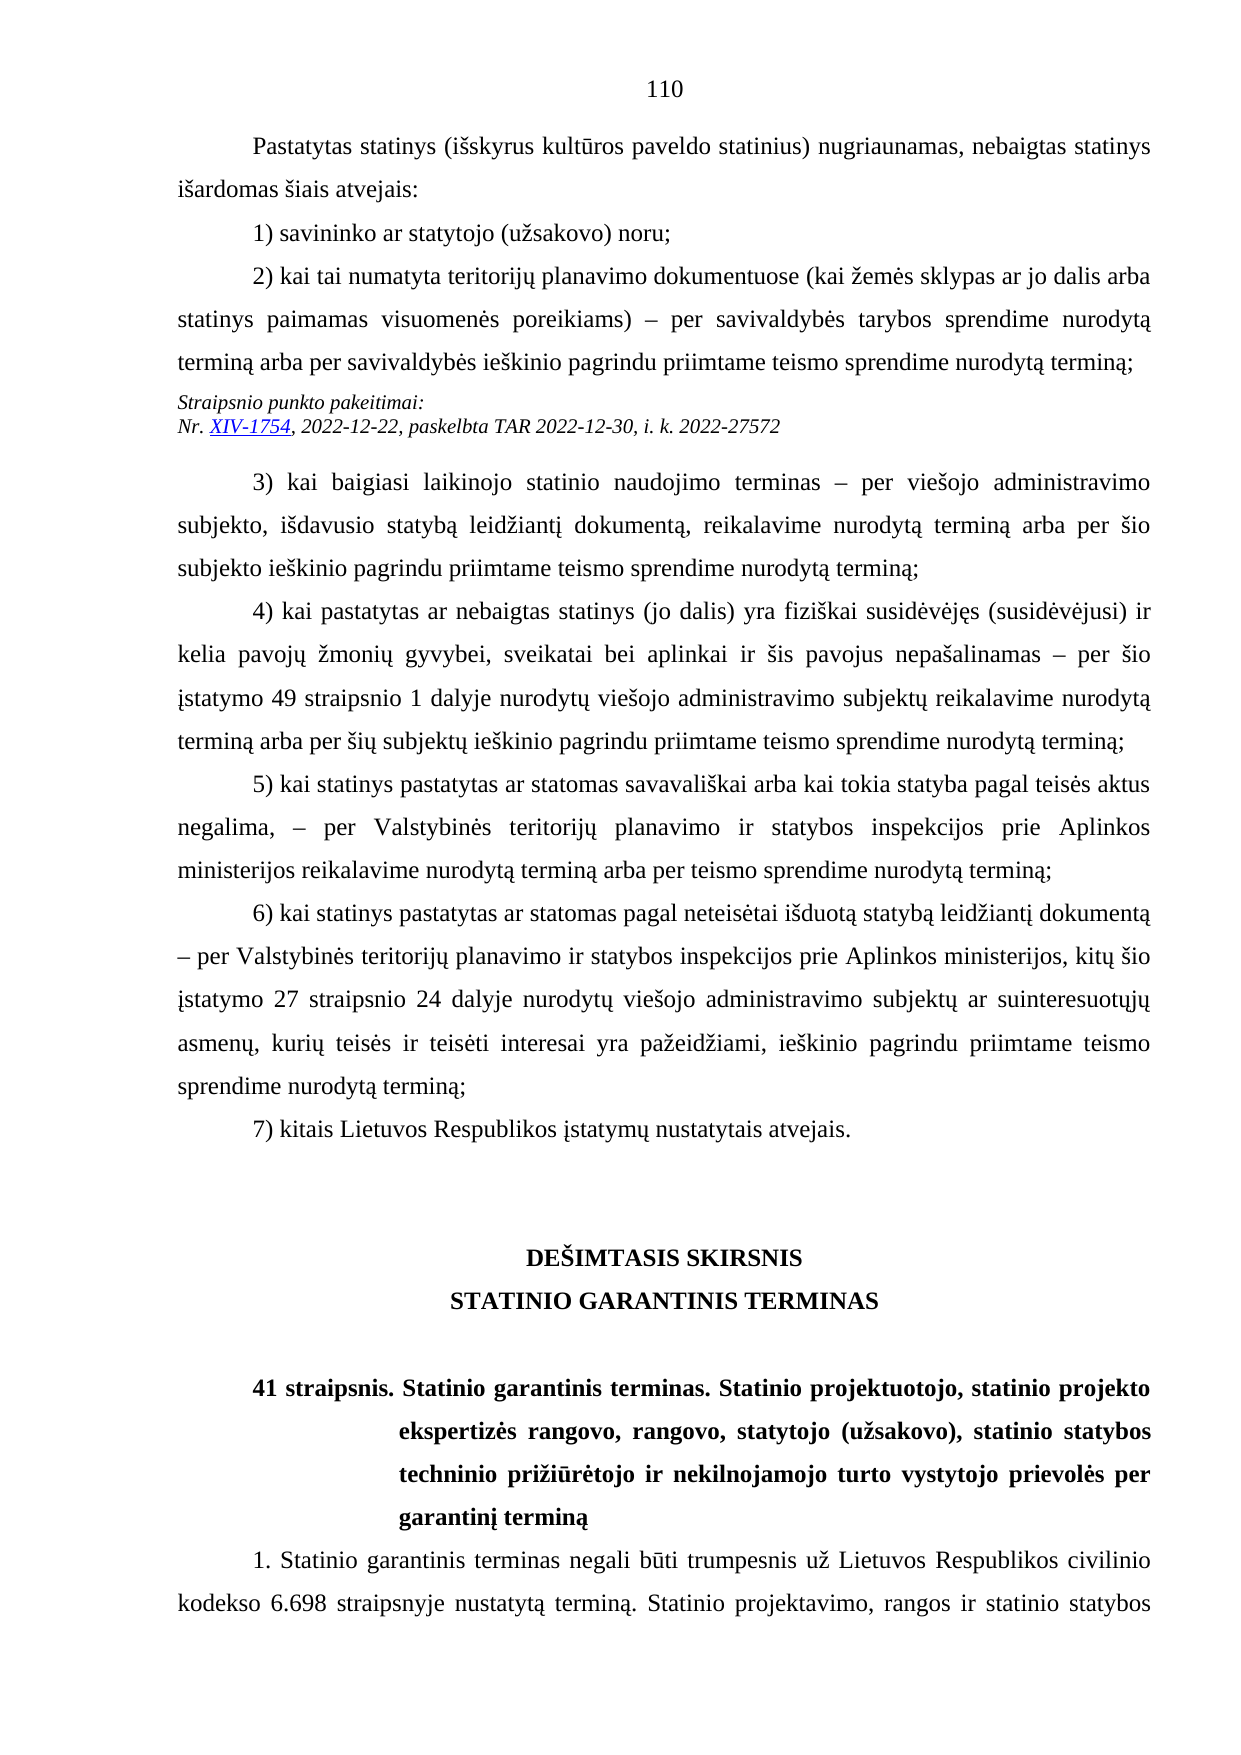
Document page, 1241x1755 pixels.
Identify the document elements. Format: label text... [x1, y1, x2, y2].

text DEŠIMTASIS SKIRSNIS [177, 1243, 1152, 1272]
text 2) kai tai numatyta teritorijų planavimo dokumentuose (kai žemės sklypas ar jo dalis arba statinys paimamas visuomenės poreikiams) – per savivaldybės tarybos sprendime nurodytą terminą arba per savivaldybės ieškinio pagrindu priimtame teismo sprendime nurodytą terminą; [177, 261, 1152, 376]
text Straipsnio punkto pakeitimai: [177, 390, 1152, 414]
text 7) kitais Lietuvos Respublikos įstatymų nustatytais atvejais. [177, 1114, 1152, 1143]
text 5) kai statinys pastatytas ar statomas savavališkai arba kai tokia statyba pagal teisės aktus negalima, – per Valstybinės teritorijų planavimo ir statybos inspekcijos prie Aplinkos ministerijos reikalavime nurodytą terminą arba per teismo sprendime nurodytą terminą; [177, 769, 1152, 884]
text 1. Statinio garantinis terminas negali būti trumpesnis už Lietuvos Respublikos civilinio kodekso 6.698 straipsnyje nustatytą terminą. Statinio projektavimo, rangos ir statinio statybos [177, 1545, 1152, 1617]
text 1) savininko ar statytojo (užsakovo) noru; [177, 218, 1152, 246]
text 4) kai pastatytas ar nebaigtas statinys (jo dalis) yra fiziškai susidėvėjęs (susidėvėjusi) ir kelia pavojų žmonių gyvybei, sveikatai bei aplinkai ir šis pavojus nepašalinamas – per šio įstatymo 49 straipsnio 1 dalyje nurodytų viešojo administravimo subjektų reikalavime nurodytą terminą arba per šių subjektų ieškinio pagrindu priimtame teismo sprendime nurodytą terminą; [177, 596, 1152, 754]
text Pastatytas statinys (išskyrus kultūros paveldo statinius) nugriaunamas, nebaigtas statinys išardomas šiais atvejais: [177, 131, 1152, 203]
text STATINIO GARANTINIS TERMINAS [177, 1286, 1152, 1315]
text 6) kai statinys pastatytas ar statomas pagal neteisėtai išduotą statybą leidžiantį dokumentą – per Valstybinės teritorijų planavimo ir statybos inspekcijos prie Aplinkos ministerijos, kitų šio įstatymo 27 straipsnio 24 dalyje nurodytų viešojo administravimo subjektų ar suinteresuotųjų asmenų, kurių teisės ir teisėti interesai yra pažeidžiami, ieškinio pagrindu priimtame teismo sprendime nurodytą terminą; [177, 898, 1152, 1099]
text 41 straipsnis. Statinio garantinis terminas. Statinio projektuotojo, statinio projekto ekspertizės rangovo, rangovo, statytojo (užsakovo), statinio statybos techninio prižiūrėtojo ir nekilnojamojo turto vystytojo prievolės per garantinį terminą [252, 1373, 1152, 1531]
text 3) kai baigiasi laikinojo statinio naudojimo terminas – per viešojo administravimo subjekto, išdavusio statybą leidžiantį dokumentą, reikalavime nurodytą terminą arba per šio subjekto ieškinio pagrindu priimtame teismo sprendime nurodytą terminą; [177, 467, 1152, 582]
text Nr. XIV-1754, 2022-12-22, paskelbta TAR 2022-12-30, i. k. 2022-27572 [177, 414, 1152, 438]
